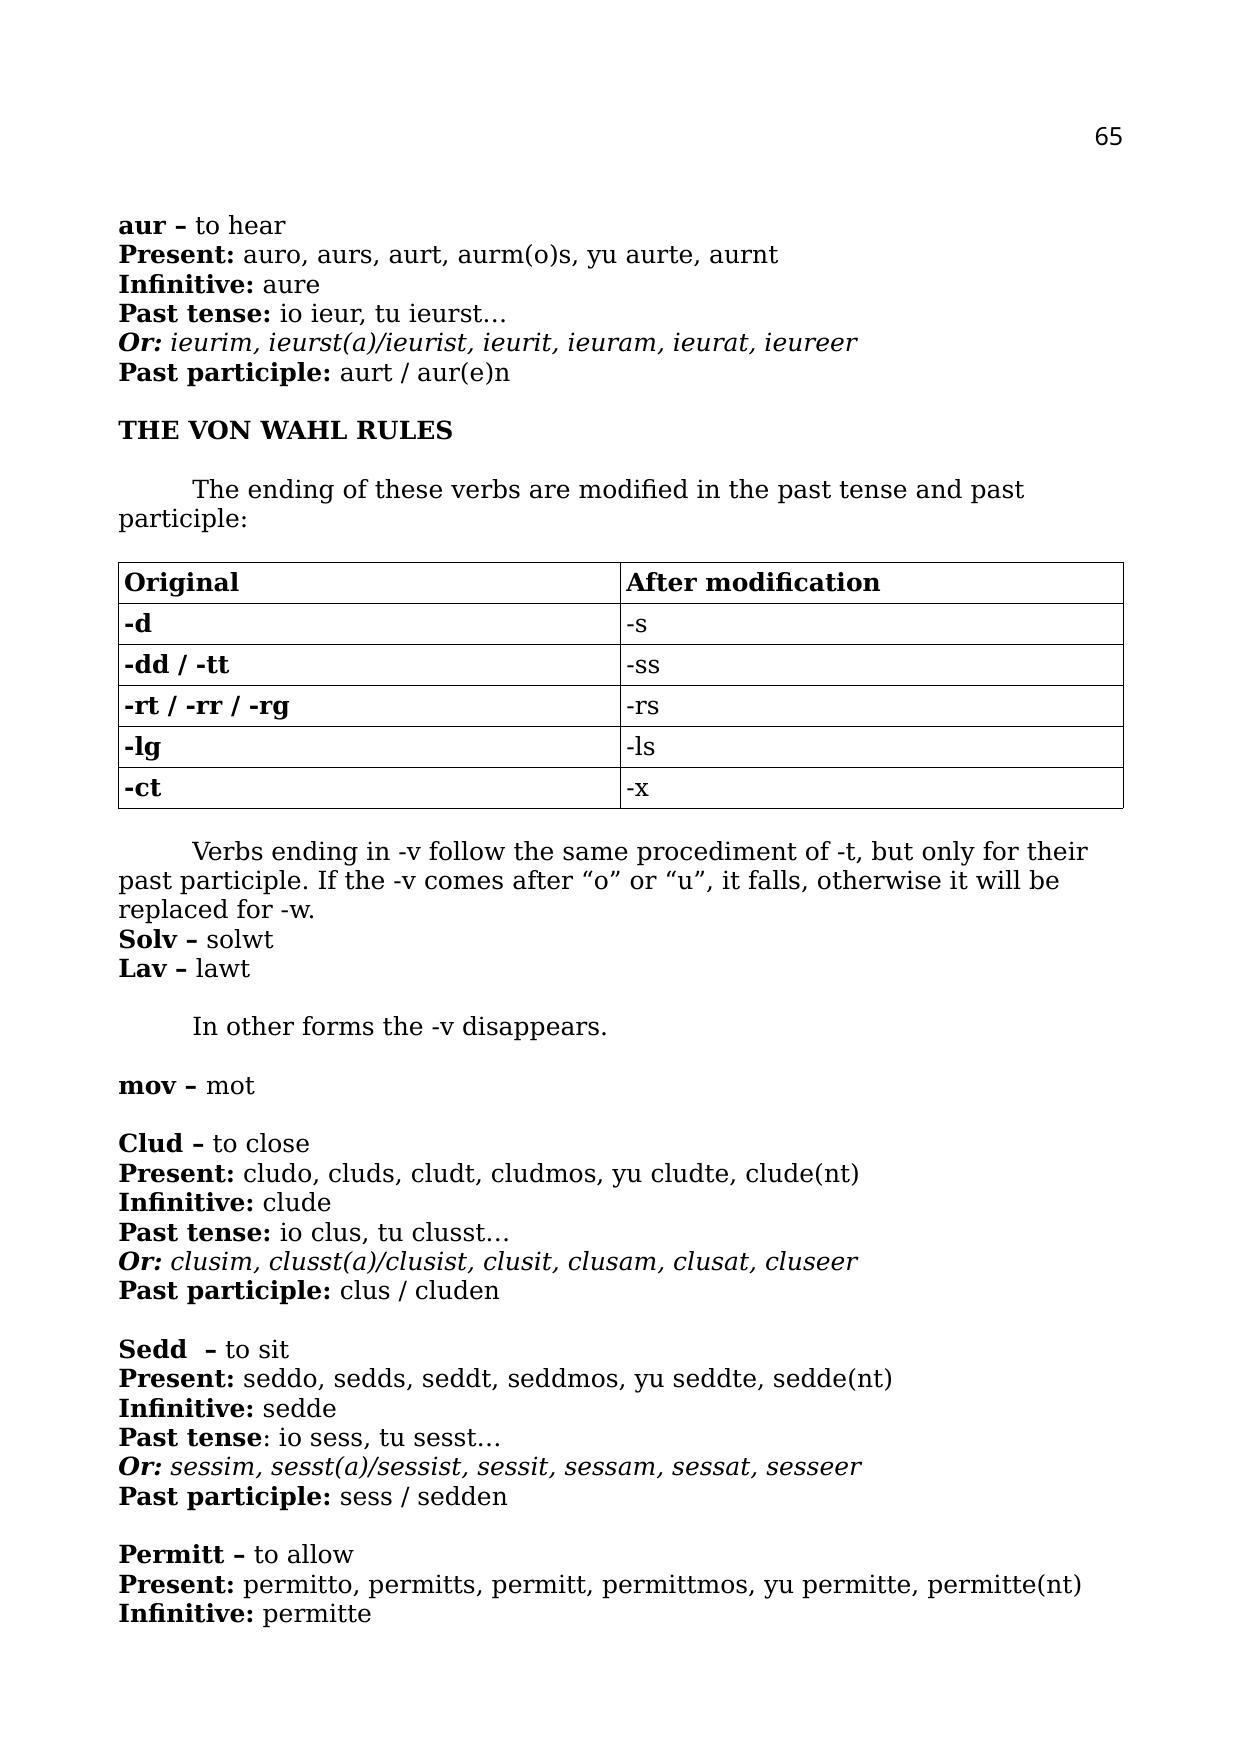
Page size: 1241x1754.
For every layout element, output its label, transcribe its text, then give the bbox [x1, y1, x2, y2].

table_cell -x [621, 768, 1123, 808]
text Past tense: io ieur, tu ieurst… [118, 299, 1123, 328]
table_header Original [119, 563, 620, 603]
text Infinitive: permitte [118, 1599, 1123, 1628]
table_cell -rt / -rr / -rg [119, 686, 620, 726]
text Present: cludo, cluds, cludt, cludmos, yu cludte, clude(nt) [118, 1159, 1123, 1188]
table_cell -s [621, 604, 1123, 644]
text Present: permitto, permitts, permitt, permittmos, yu permitte, permitte(nt) [118, 1570, 1123, 1599]
table_cell -dd / -tt [119, 645, 620, 685]
table_cell -ls [621, 727, 1123, 767]
table_header After modification [621, 563, 1123, 603]
table_cell -lg [119, 727, 620, 767]
table_cell -rs [621, 686, 1123, 726]
table_cell -ct [119, 768, 620, 808]
text Past participle: clus / cluden [118, 1276, 1123, 1306]
text The ending of these verbs are modified in the past tense and past participle: [118, 475, 1123, 533]
text Or: sessim, sesst(a)/sessist, sessit, sessam, sessat, sesseer [118, 1452, 1123, 1482]
text aur – to hear [118, 211, 1123, 240]
text mov – mot [118, 1071, 1123, 1100]
text Sedd – to sit [118, 1335, 1123, 1364]
table_cell -ss [621, 645, 1123, 685]
text Infinitive: clude [118, 1188, 1123, 1218]
text Permitt – to allow [118, 1540, 1123, 1570]
text Past tense: io sess, tu sesst… [118, 1423, 1123, 1452]
text Past participle: sess / sedden [118, 1482, 1123, 1511]
text Present: seddo, sedds, seddt, seddmos, yu seddte, sedde(nt) [118, 1364, 1123, 1394]
text Past participle: aurt / aur(e)n [118, 358, 1123, 387]
table_cell -d [119, 604, 620, 644]
text Infinitive: sedde [118, 1394, 1123, 1423]
text Present: auro, aurs, aurt, aurm(o)s, yu aurte, aurnt [118, 240, 1123, 269]
text Or: ieurim, ieurst(a)/ieurist, ieurit, ieuram, ieurat, ieureer [118, 328, 1123, 358]
text Solv – solwt [118, 925, 1123, 954]
text Infinitive: aure [118, 269, 1123, 299]
subtitle THE VON WAHL RULES [118, 416, 1123, 446]
text Or: clusim, clusst(a)/clusist, clusit, clusam, clusat, cluseer [118, 1247, 1123, 1276]
text Lav – lawt [118, 954, 1123, 983]
text Past tense: io clus, tu clusst… [118, 1218, 1123, 1247]
text In other forms the -v disappears. [118, 1013, 1123, 1042]
text Verbs ending in -v follow the same procediment of -t, but only for their past participle. If the -v comes after “o” or “u”, it falls, otherwise it will be replaced for -w. [118, 837, 1123, 925]
text Clud – to close [118, 1129, 1123, 1159]
